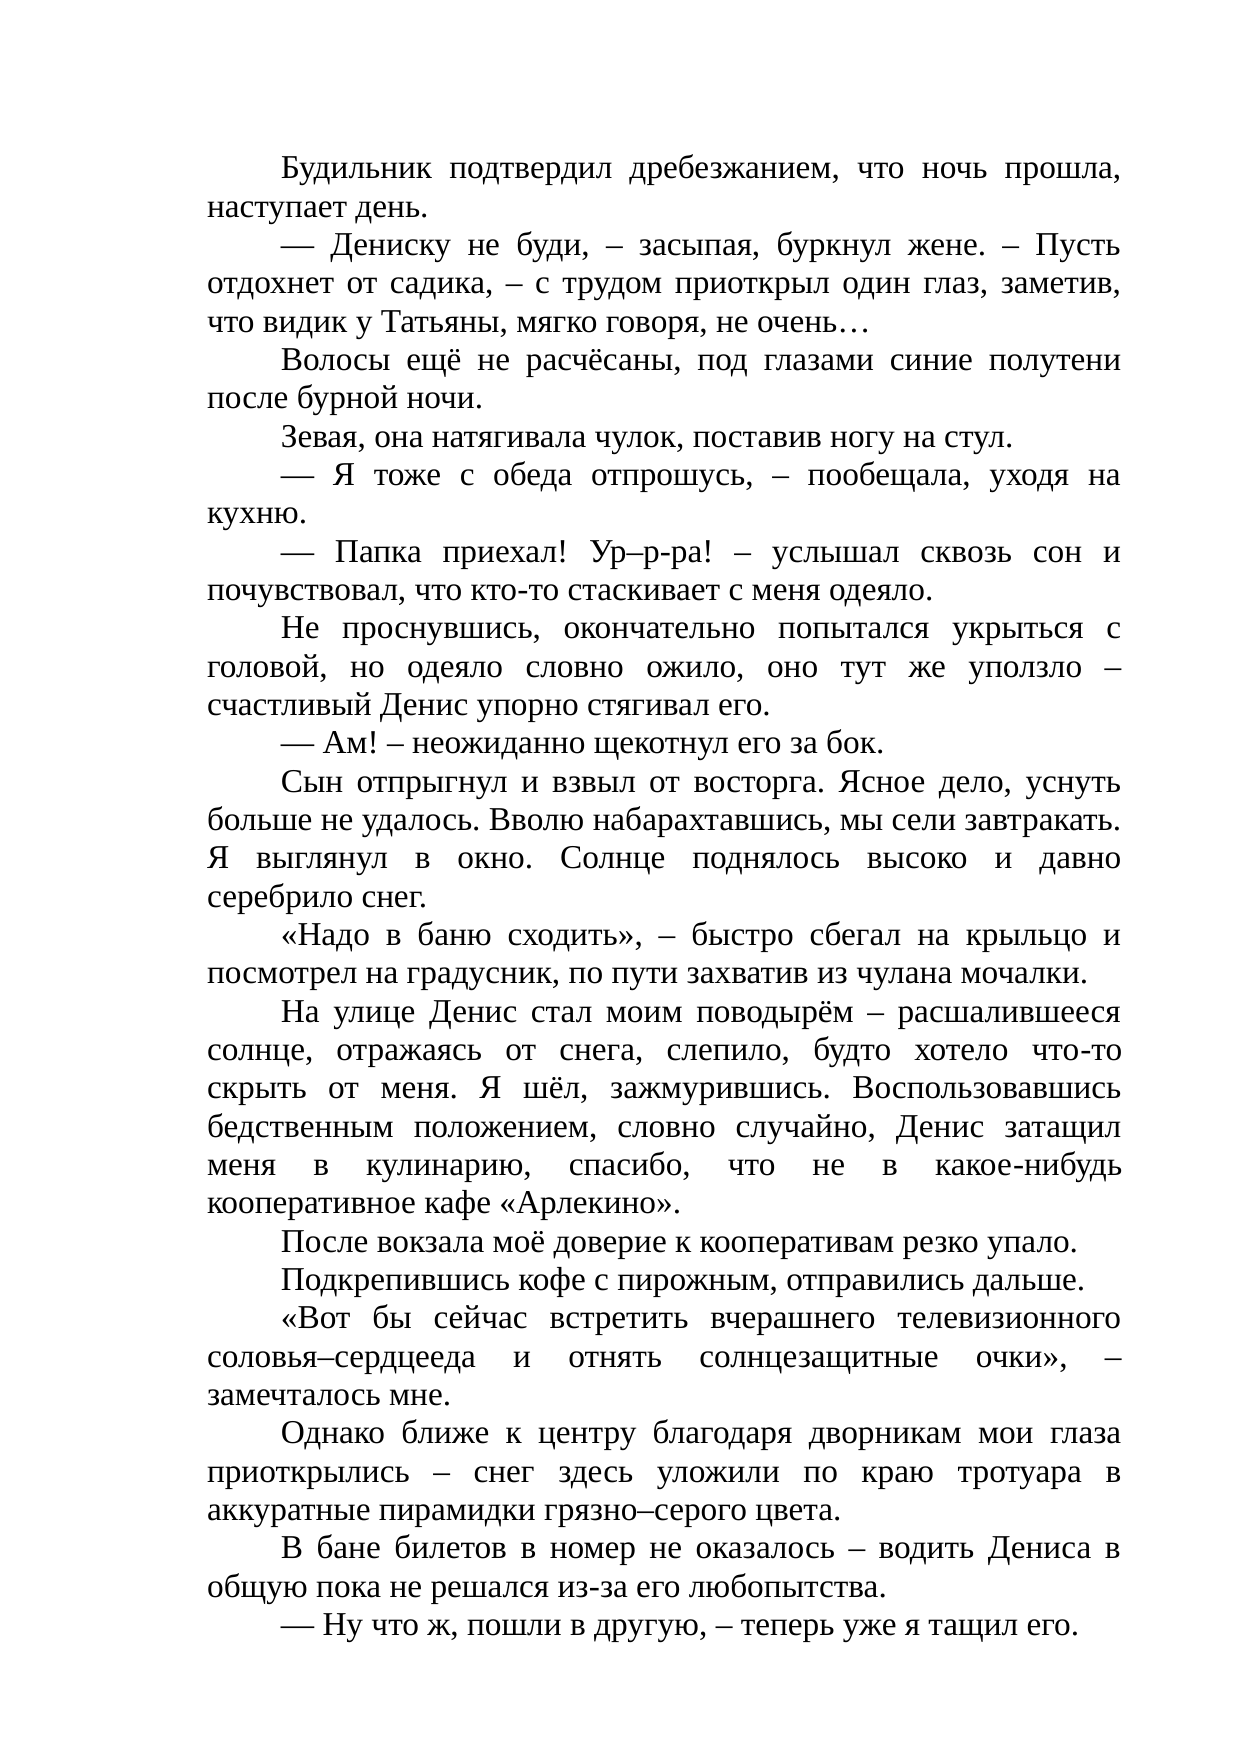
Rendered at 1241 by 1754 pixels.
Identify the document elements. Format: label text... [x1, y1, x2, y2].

text — Ну что ж, пошли в другую, – теперь уже я тащил его. [207, 1604, 1122, 1643]
text Будильник подтвердил дребезжанием, что ночь прошла, наступает день. [207, 148, 1122, 224]
text Сын отпрыгнул и взвыл от восторга. Ясное дело, уснуть больше не удалось. Вволю набарахтавшись, мы сели завтракать. Я выглянул в окно. Солнце поднялось высоко и давно серебрило снег. [207, 761, 1122, 914]
text Волосы ещё не расчёсаны, под глазами синие полутени после бурной ночи. [207, 339, 1122, 416]
text — Я тоже с обеда отпрошусь, – пообещала, уходя на кухню. [207, 454, 1122, 531]
text На улице Денис стал моим поводырём – расшалившееся солнце, отражаясь от снега, слепило, будто хотело что‑то скрыть от меня. Я шёл, зажмурившись. Воспользовавшись бедственным положением, словно случайно, Денис затащил меня в кулинарию, спасибо, что не в какое‑нибудь кооперативное кафе «Арлекино». [207, 991, 1122, 1221]
text Однако ближе к центру благодаря дворникам мои глаза приоткрылись – снег здесь уложили по краю тротуара в аккуратные пирамидки грязно–серого цвета. [207, 1413, 1122, 1528]
text В бане билетов в номер не оказалось – водить Дениса в общую пока не решался из‑за его любопытства. [207, 1528, 1122, 1604]
text Подкрепившись кофе с пирожным, отправились дальше. [207, 1259, 1122, 1298]
text Зевая, она натягивала чулок, поставив ногу на стул. [207, 416, 1122, 454]
text «Вот бы сейчас встретить вчерашнего телевизионного соловья–сердцееда и отнять солнцезащитные очки», – замечталось мне. [207, 1298, 1122, 1413]
text «Надо в баню сходить», – быстро сбегал на крыльцо и посмотрел на градусник, по пути захватив из чулана мочалки. [207, 914, 1122, 991]
text — Папка приехал! Ур–р-ра! – услышал сквозь сон и почувствовал, что кто‑то стаскивает с меня одеяло. [207, 531, 1122, 608]
text После вокзала моё доверие к кооперативам резко упало. [207, 1221, 1122, 1259]
text — Дениску не буди, – засыпая, буркнул жене. – Пусть отдохнет от садика, – с трудом приоткрыл один глаз, заметив, что видик у Татьяны, мягко говоря, не очень… [207, 224, 1122, 339]
text — Ам! – неожиданно щекотнул его за бок. [207, 723, 1122, 761]
text Не проснувшись, окончательно попытался укрыться с головой, но одеяло словно ожило, оно тут же уползло – счастливый Денис упорно стягивал его. [207, 608, 1122, 723]
